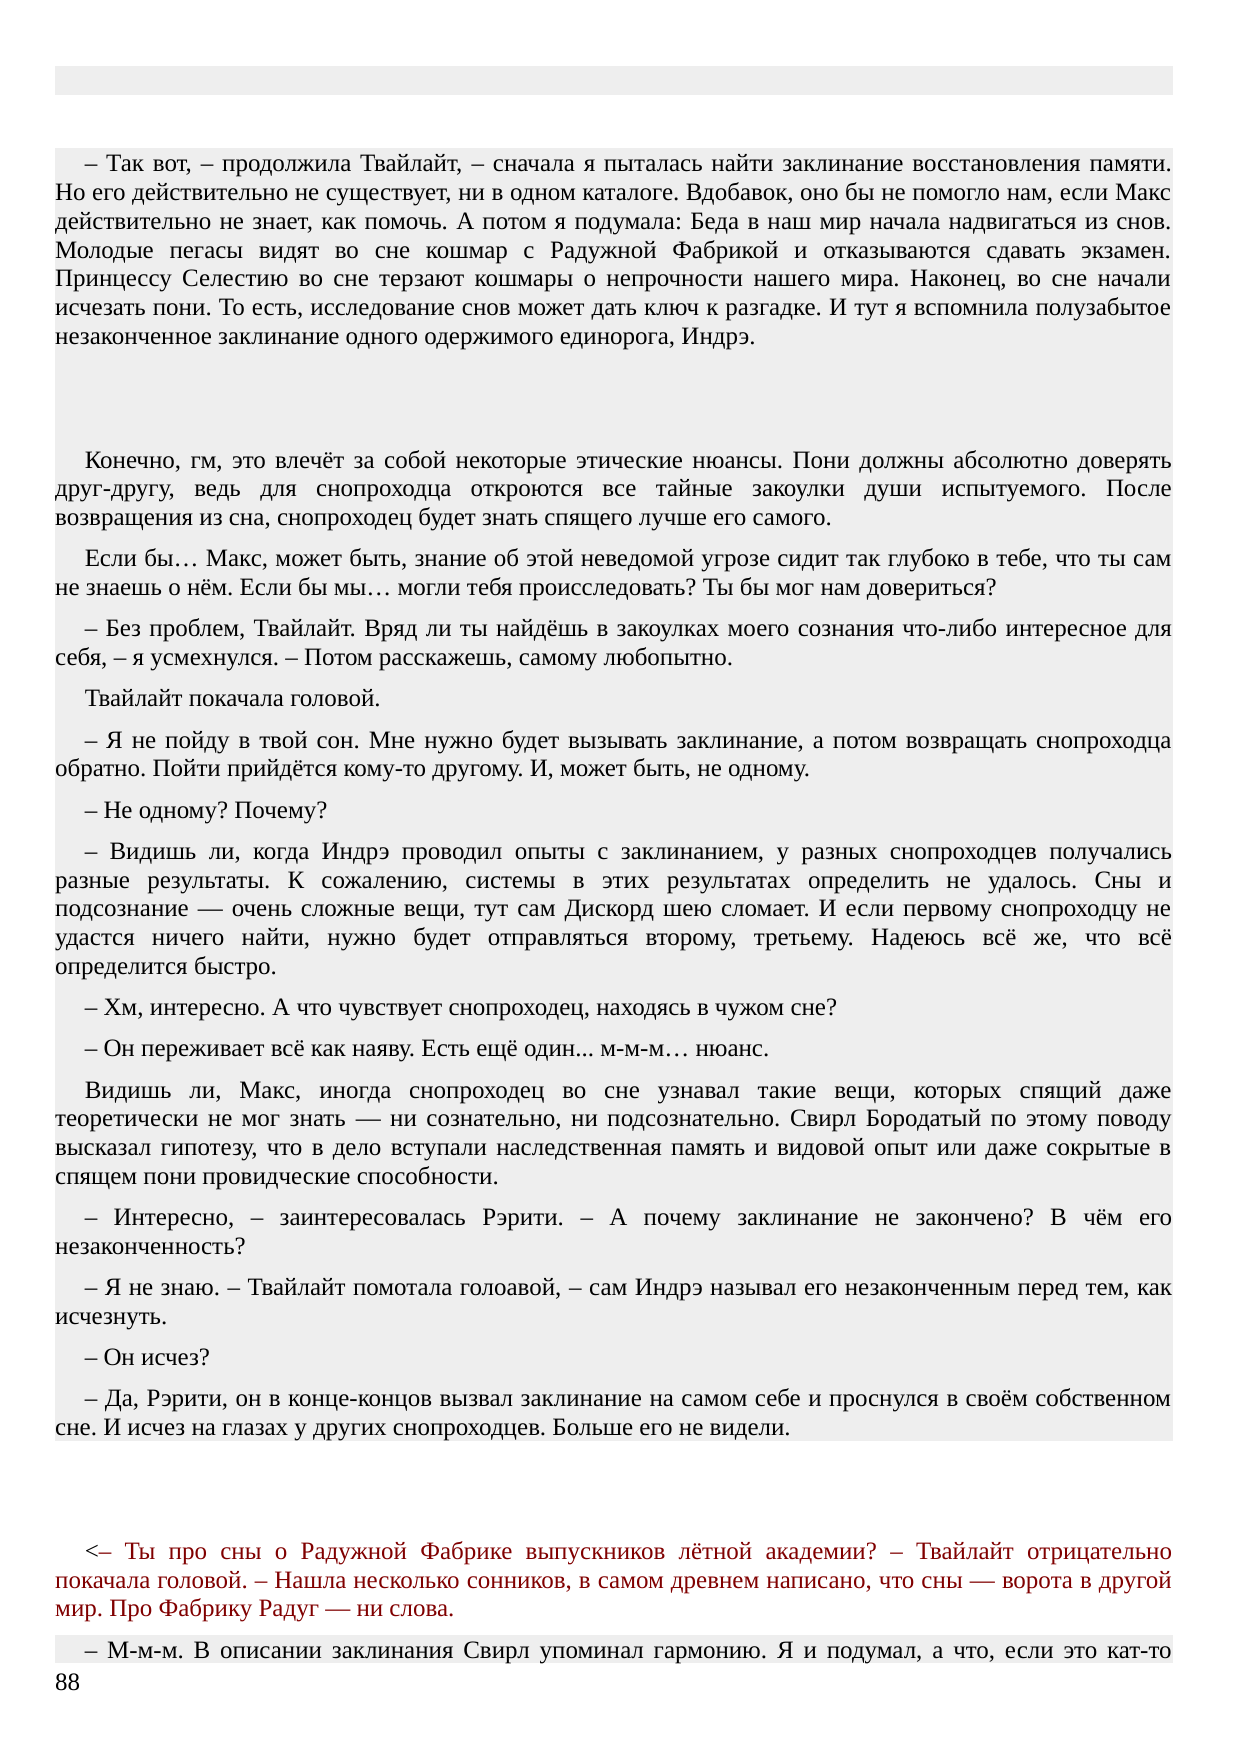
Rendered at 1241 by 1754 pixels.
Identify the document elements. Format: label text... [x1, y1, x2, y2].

text <– Ты про сны о Радужной Фабрике выпускников лётной академии? – Твайлайт отрицательно покачала головой. – Нашла несколько сонников, в самом древнем написано, что сны — ворота в другой мир. Про Фабрику Радуг — ни слова. [55, 1536, 1173, 1622]
text – Интересно, – заинтересовалась Рэрити. – А почему заклинание не закончено? В чём его незаконченность? [55, 1202, 1173, 1260]
text – Видишь ли, когда Индрэ проводил опыты с заклинанием, у разных снопроходцев получались разные результаты. К сожалению, системы в этих результатах определить не удалось. Сны и подсознание — очень сложные вещи, тут сам Дискорд шею сломает. И если первому снопроходцу не удастся ничего найти, нужно будет отправляться второму, третьему. Надеюсь всё же, что всё определится быстро. [55, 836, 1173, 980]
text – М-м-м. В описании заклинания Свирл упоминал гармонию. Я и подумал, а что, если это кат-то [55, 1635, 1173, 1663]
text – Я не знаю. – Твайлайт помотала голоавой, – сам Индрэ называл его незаконченным перед тем, как исчезнуть. [55, 1272, 1173, 1330]
text – Хм, интересно. А что чувствует снопроходец, находясь в чужом сне? [55, 992, 1173, 1021]
text Твайлайт покачала головой. [55, 683, 1173, 712]
text – Я не пойду в твой сон. Мне нужно будет вызывать заклинание, а потом возвращать снопроходца обратно. Пойти прийдётся кому-то другому. И, может быть, не одному. [55, 725, 1173, 782]
text – Не одному? Почему? [55, 795, 1173, 823]
text Конечно, гм, это влечёт за собой некоторые этические нюансы. Пони должны абсолютно доверять друг-другу, ведь для снопроходца откроются все тайные закоулки души испытуемого. После возвращения из сна, снопроходец будет знать спящего лучше его самого. [55, 445, 1173, 531]
text – Он исчез? [55, 1342, 1173, 1371]
text – Так вот, – продолжила Твайлайт, – сначала я пыталась найти заклинание восстановления памяти. Но его действительно не существует, ни в одном каталоге. Вдобавок, оно бы не помогло нам, если Макс действительно не знает, как помочь. А потом я подумала: Беда в наш мир начала надвигаться из снов. Молодые пегасы видят во сне кошмар с Радужной Фабрикой и отказываются сдавать экзамен. Принцессу Селестию во сне терзают кошмары о непрочности нашего мира. Наконец, во сне начали исчезать пони. То есть, исследование снов может дать ключ к разгадке. И тут я вспомнила полузабытое незаконченное заклинание одного одержимого единорога, Индрэ. [55, 148, 1173, 350]
text – Да, Рэрити, он в конце-концов вызвал заклинание на самом себе и проснулся в своём собственном сне. И исчез на глазах у других снопроходцев. Больше его не видели. [55, 1383, 1173, 1441]
text – Он переживает всё как наяву. Есть ещё один... м-м-м… нюанс. [55, 1033, 1173, 1062]
text Видишь ли, Макс, иногда снопроходец во сне узнавал такие вещи, которых спящий даже теоретически не мог знать — ни сознательно, ни подсознательно. Свирл Бородатый по этому поводу высказал гипотезу, что в дело вступали наследственная память и видовой опыт или даже сокрытые в спящем пони провидческие способности. [55, 1075, 1173, 1190]
text – Без проблем, Твайлайт. Вряд ли ты найдёшь в закоулках моего сознания что-либо интересное для себя, – я усмехнулся. – Потом расскажешь, самому любопытно. [55, 613, 1173, 671]
text Если бы… Макс, может быть, знание об этой неведомой угрозе сидит так глубоко в тебе, что ты сам не знаешь о нём. Если бы мы… могли тебя происследовать? Ты бы мог нам довериться? [55, 543, 1173, 601]
